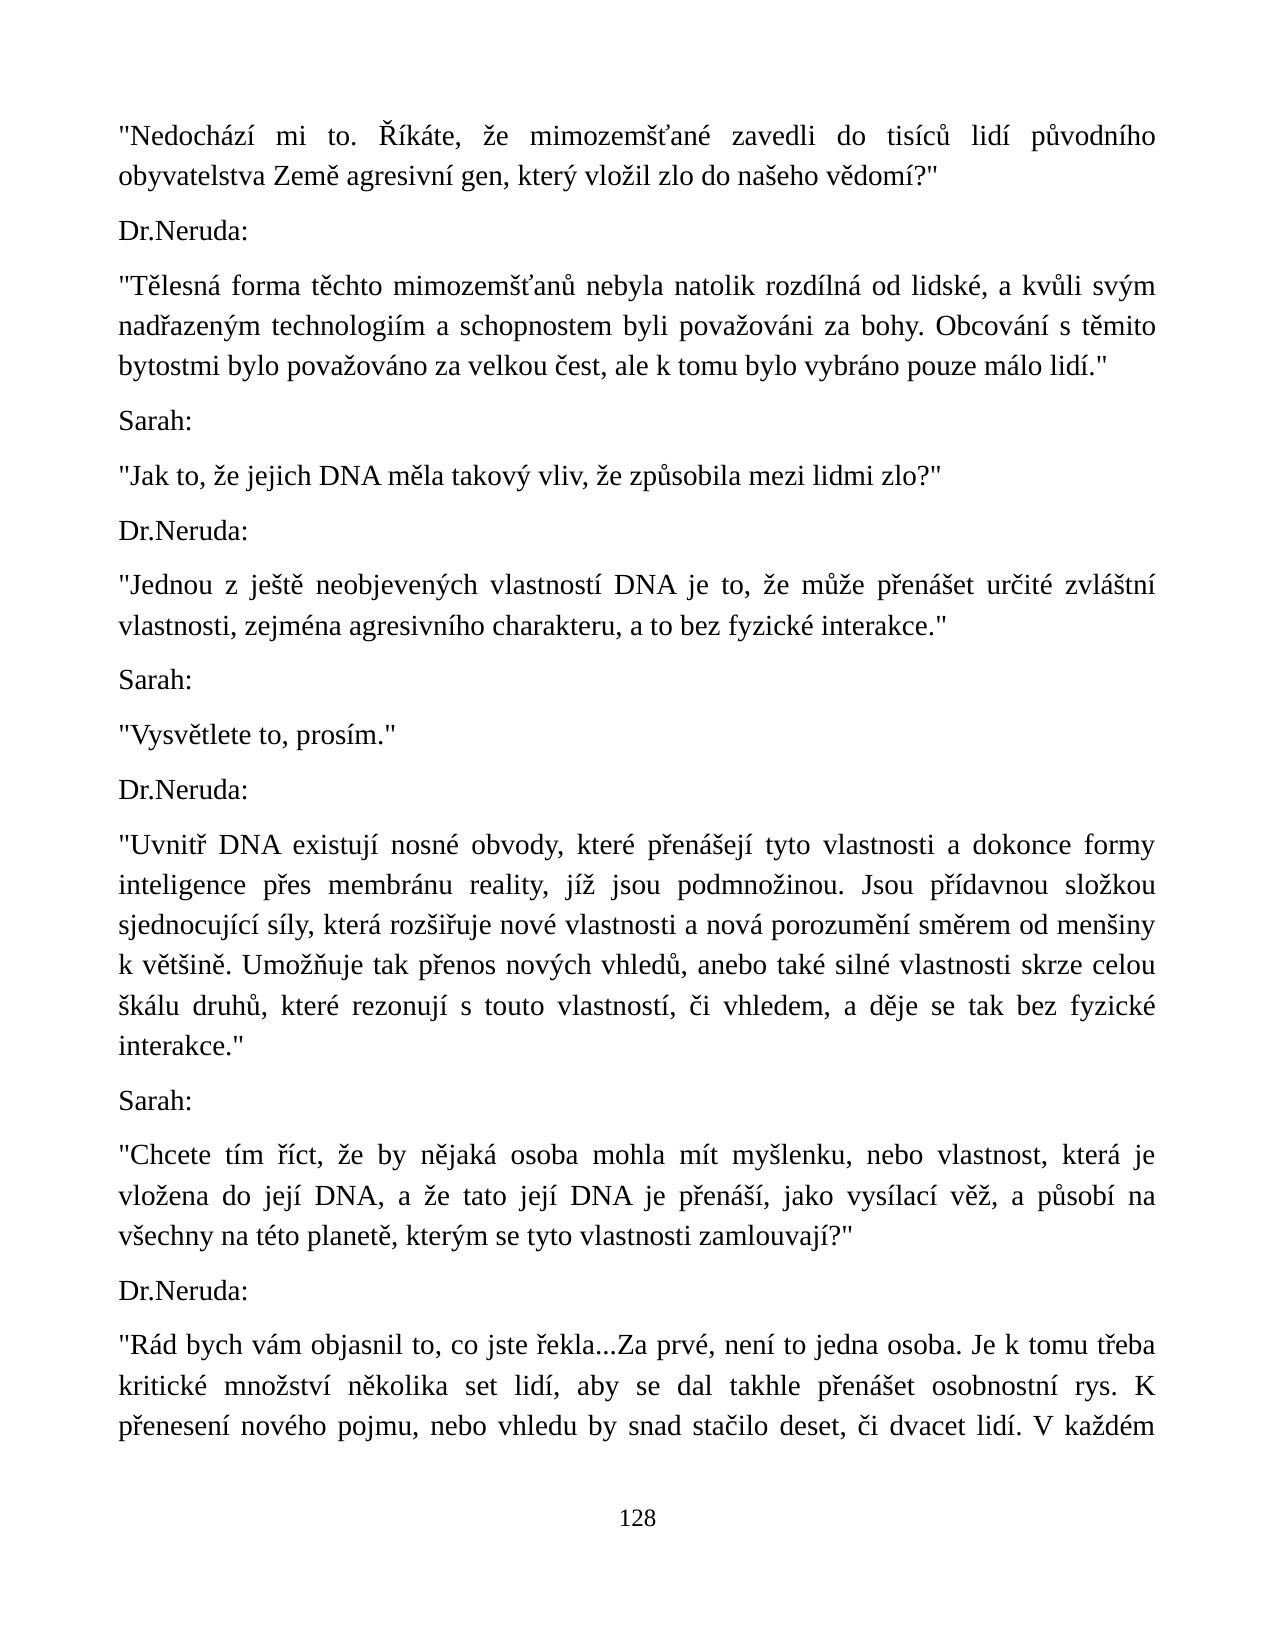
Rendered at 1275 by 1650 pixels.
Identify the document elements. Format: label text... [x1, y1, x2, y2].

text Dr.Neruda: [118, 1273, 1157, 1306]
text "Rád bych vám objasnil to, co jste řekla...Za prvé, není to jedna osoba. Je k tomu třeba kritické množství několika set lidí, aby se dal takhle přenášet osobnostní rys. K přenesení nového pojmu, nebo vhledu by snad stačilo deset, či dvacet lidí. V každém [118, 1327, 1157, 1441]
text Dr.Neruda: [118, 213, 1157, 247]
text "Chcete tím říct, že by nějaká osoba mohla mít myšlenku, nebo vlastnost, která je vložena do její DNA, a že tato její DNA je přenáší, jako vysílací věž, a působí na všechny na této planetě, kterým se tyto vlastnosti zamlouvají?" [118, 1137, 1157, 1251]
text Dr.Neruda: [118, 772, 1157, 806]
text "Nedochází mi to. Říkáte, že mimozemšťané zavedli do tisíců lidí původního obyvatelstva Země agresivní gen, který vložil zlo do našeho vědomí?" [118, 118, 1157, 192]
text "Vysvětlete to, prosím." [118, 717, 1157, 751]
text Sarah: [118, 403, 1157, 437]
text "Tělesná forma těchto mimozemšťanů nebyla natolik rozdílná od lidské, a kvůli svým nadřazeným technologiím a schopnostem byli považováni za bohy. Obcování s těmito bytostmi bylo považováno za velkou čest, ale k tomu bylo vybráno pouze málo lidí." [118, 268, 1157, 382]
text "Jednou z ještě neobjevených vlastností DNA je to, že může přenášet určité zvláštní vlastnosti, zejména agresivního charakteru, a to bez fyzické interakce." [118, 567, 1157, 641]
text "Jak to, že jejich DNA měla takový vliv, že způsobila mezi lidmi zlo?" [118, 458, 1157, 491]
text Sarah: [118, 662, 1157, 696]
text Sarah: [118, 1083, 1157, 1116]
text "Uvnitř DNA existují nosné obvody, které přenášejí tyto vlastnosti a dokonce formy inteligence přes membránu reality, jíž jsou podmnožinou. Jsou přídavnou složkou sjednocující síly, která rozšiřuje nové vlastnosti a nová porozumění směrem od menšiny k většině. Umožňuje tak přenos nových vhledů, anebo také silné vlastnosti skrze celou škálu druhů, které rezonují s touto vlastností, či vhledem, a děje se tak bez fyzické interakce." [118, 827, 1157, 1061]
text Dr.Neruda: [118, 513, 1157, 546]
